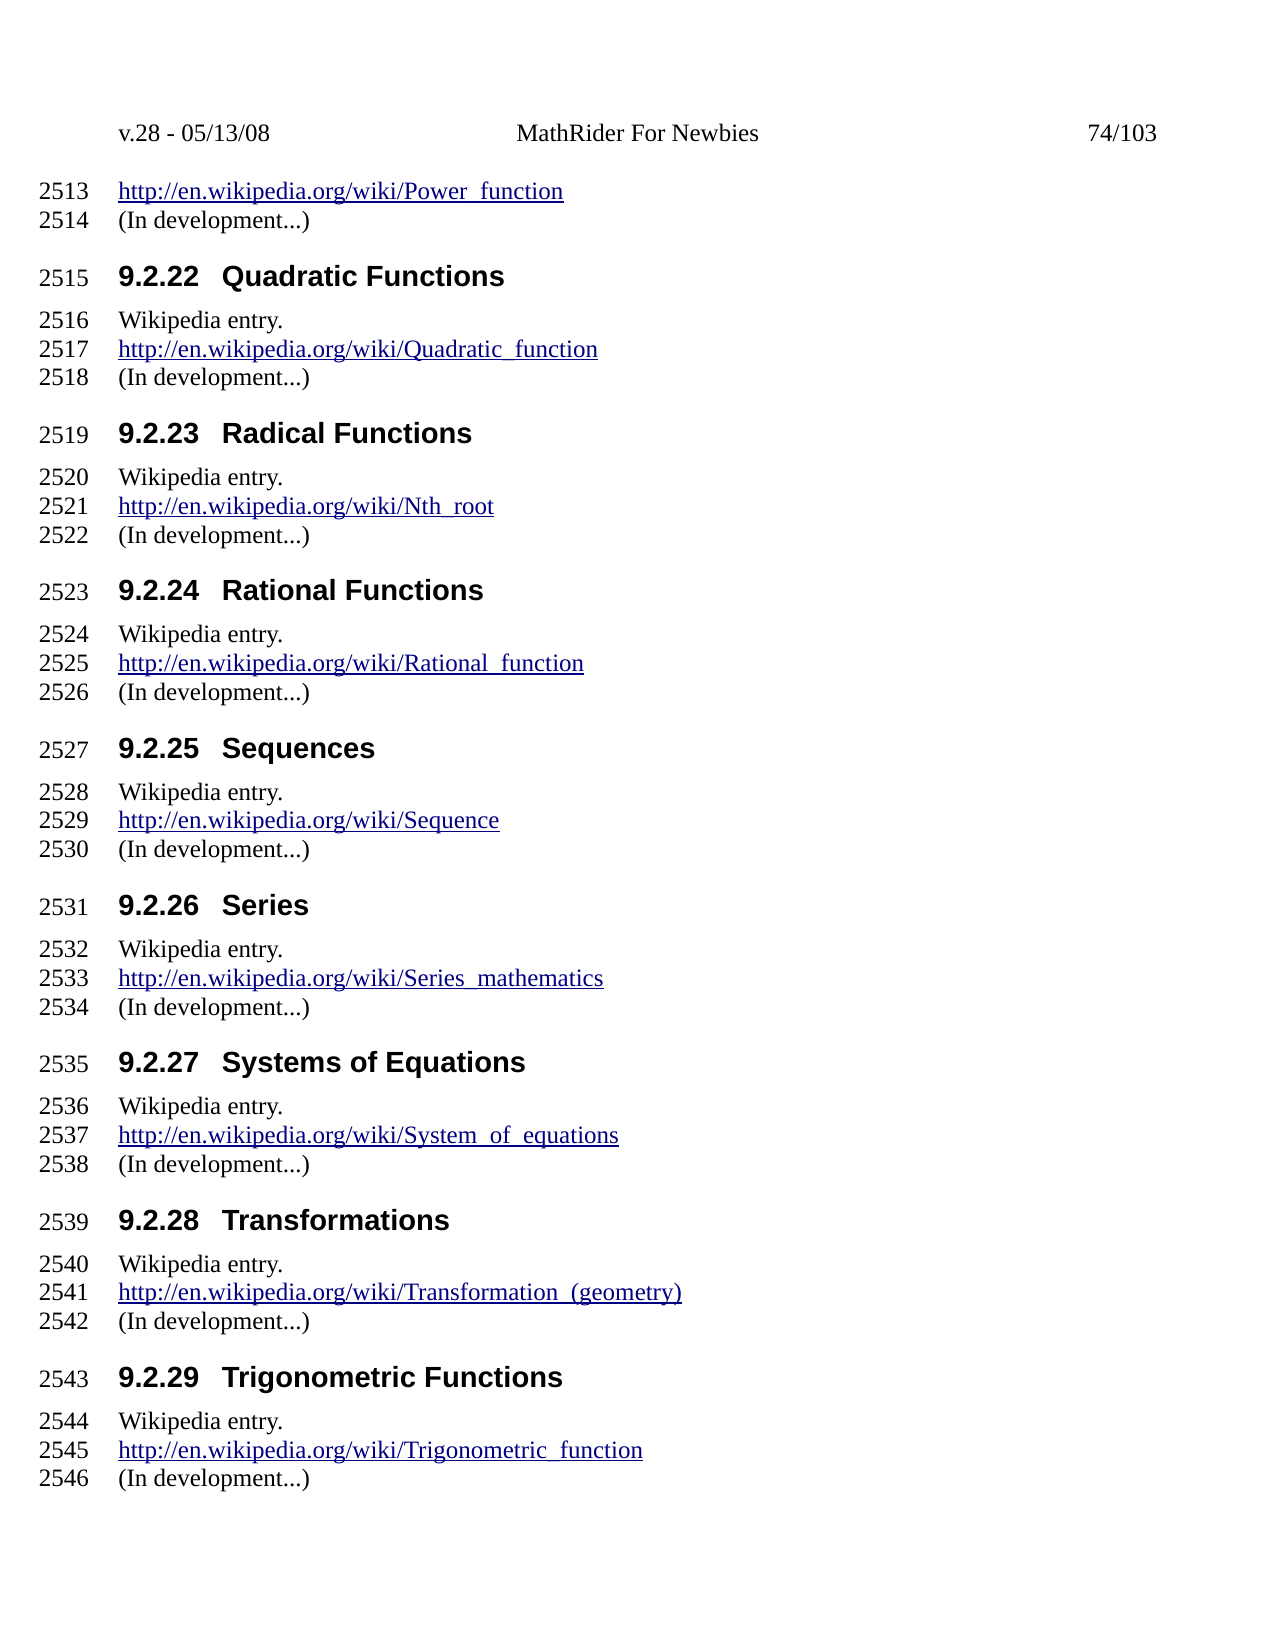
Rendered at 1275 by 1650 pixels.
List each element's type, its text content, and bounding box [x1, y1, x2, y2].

text Wikipedia entry. [118, 462, 1157, 491]
text http://en.wikipedia.org/wiki/Sequence [118, 806, 1157, 834]
text http://en.wikipedia.org/wiki/Rational_function [118, 648, 1157, 677]
text (In development...) [118, 205, 1157, 234]
text Wikipedia entry. [118, 934, 1157, 963]
subtitle Series [118, 888, 1157, 922]
text (In development...) [118, 362, 1157, 391]
text (In development...) [118, 992, 1157, 1020]
text Wikipedia entry. [118, 1406, 1157, 1435]
text (In development...) [118, 834, 1157, 863]
text http://en.wikipedia.org/wiki/Power_function [118, 176, 1157, 205]
text (In development...) [118, 1149, 1157, 1178]
text (In development...) [118, 677, 1157, 706]
subtitle Sequences [118, 731, 1157, 764]
text (In development...) [118, 520, 1157, 548]
text Wikipedia entry. [118, 305, 1157, 334]
text Wikipedia entry. [118, 619, 1157, 648]
subtitle Radical Functions [118, 416, 1157, 450]
subtitle Trigonometric Functions [118, 1360, 1157, 1393]
text (In development...) [118, 1306, 1157, 1335]
text http://en.wikipedia.org/wiki/Nth_root [118, 491, 1157, 520]
subtitle Systems of Equations [118, 1045, 1157, 1079]
text http://en.wikipedia.org/wiki/Trigonometric_function [118, 1435, 1157, 1463]
subtitle Rational Functions [118, 573, 1157, 607]
text http://en.wikipedia.org/wiki/Transformation_(geometry) [118, 1277, 1157, 1306]
text Wikipedia entry. [118, 1091, 1157, 1120]
text (In development...) [118, 1463, 1157, 1492]
text Wikipedia entry. [118, 1249, 1157, 1277]
text Wikipedia entry. [118, 777, 1157, 806]
text http://en.wikipedia.org/wiki/Quadratic_function [118, 334, 1157, 362]
subtitle Transformations [118, 1203, 1157, 1236]
text http://en.wikipedia.org/wiki/Series_mathematics [118, 963, 1157, 992]
text http://en.wikipedia.org/wiki/System_of_equations [118, 1120, 1157, 1149]
subtitle Quadratic Functions [118, 259, 1157, 292]
